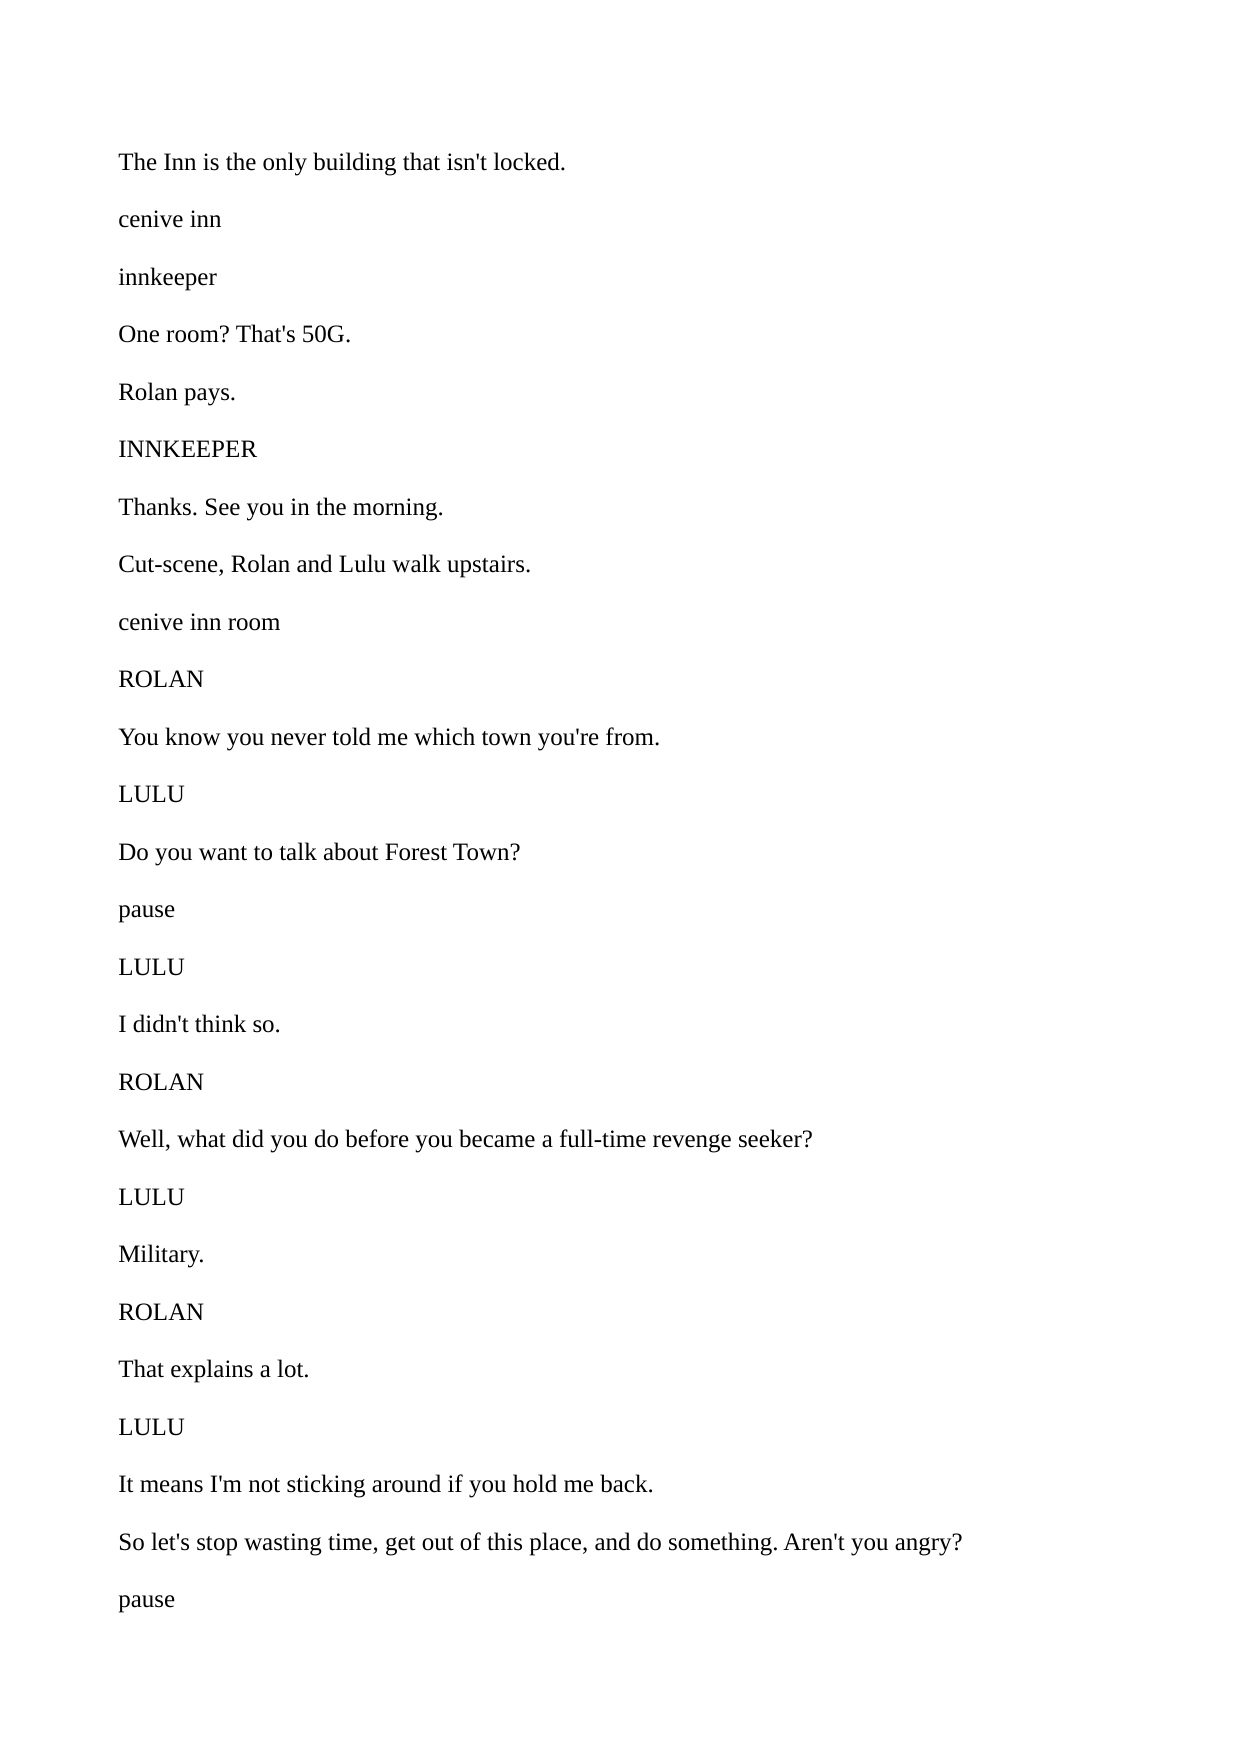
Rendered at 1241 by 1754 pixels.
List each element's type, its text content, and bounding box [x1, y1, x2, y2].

text Do you want to talk about Forest Town? [118, 837, 1122, 866]
text INNKEEPER [118, 434, 1122, 463]
text The Inn is the only building that isn't locked. [118, 147, 1122, 176]
text LULU [118, 1182, 1122, 1211]
text That explains a lot. [118, 1354, 1122, 1383]
text One room? That's 50G. [118, 319, 1122, 348]
text Rolan pays. [118, 377, 1122, 406]
text Cut-scene, Rolan and Lulu walk upstairs. [118, 549, 1122, 578]
text You know you never told me which town you're from. [118, 722, 1122, 751]
text pause [118, 894, 1122, 923]
text Military. [118, 1239, 1122, 1268]
text LULU [118, 779, 1122, 808]
text ROLAN [118, 1297, 1122, 1326]
text So let's stop wasting time, get out of this place, and do something. Aren't you angry? [118, 1527, 1122, 1556]
text ROLAN [118, 664, 1122, 693]
text cenive inn room [118, 607, 1122, 636]
text pause [118, 1584, 1122, 1613]
text LULU [118, 952, 1122, 981]
text cenive inn [118, 204, 1122, 233]
text Thanks. See you in the morning. [118, 492, 1122, 521]
text innkeeper [118, 262, 1122, 291]
text Well, what did you do before you became a full-time revenge seeker? [118, 1124, 1122, 1153]
text LULU [118, 1412, 1122, 1441]
text I didn't think so. [118, 1009, 1122, 1038]
text It means I'm not sticking around if you hold me back. [118, 1469, 1122, 1498]
text ROLAN [118, 1067, 1122, 1096]
